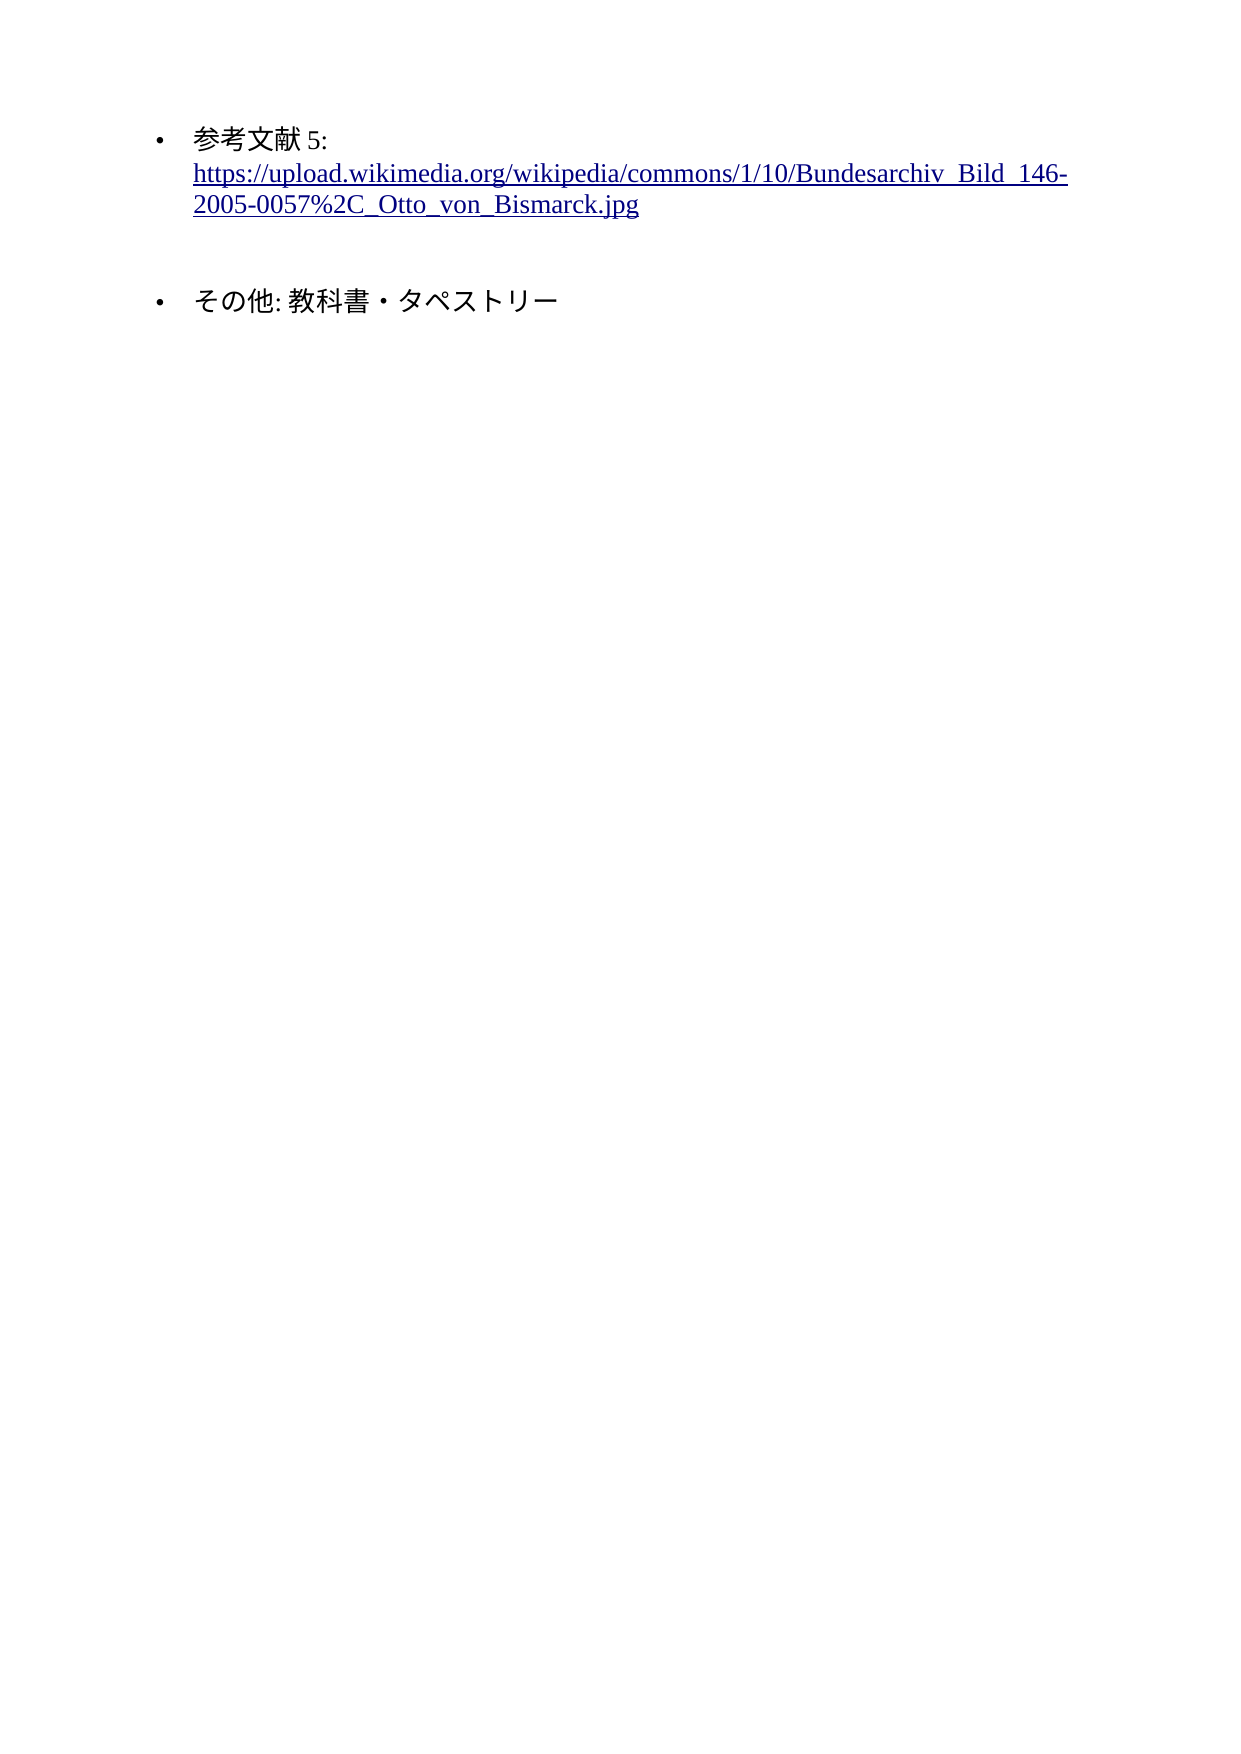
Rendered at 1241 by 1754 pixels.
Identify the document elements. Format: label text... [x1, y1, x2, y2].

list 参考文献5: https://upload.wikimedia.org/wikipedia/commons/1/10/Bundesarchiv_Bild_146-2005-0057%2C_Otto_von_Bismarck.jpg [156, 118, 1122, 220]
list その他: 教科書・タペストリー [156, 279, 1122, 319]
